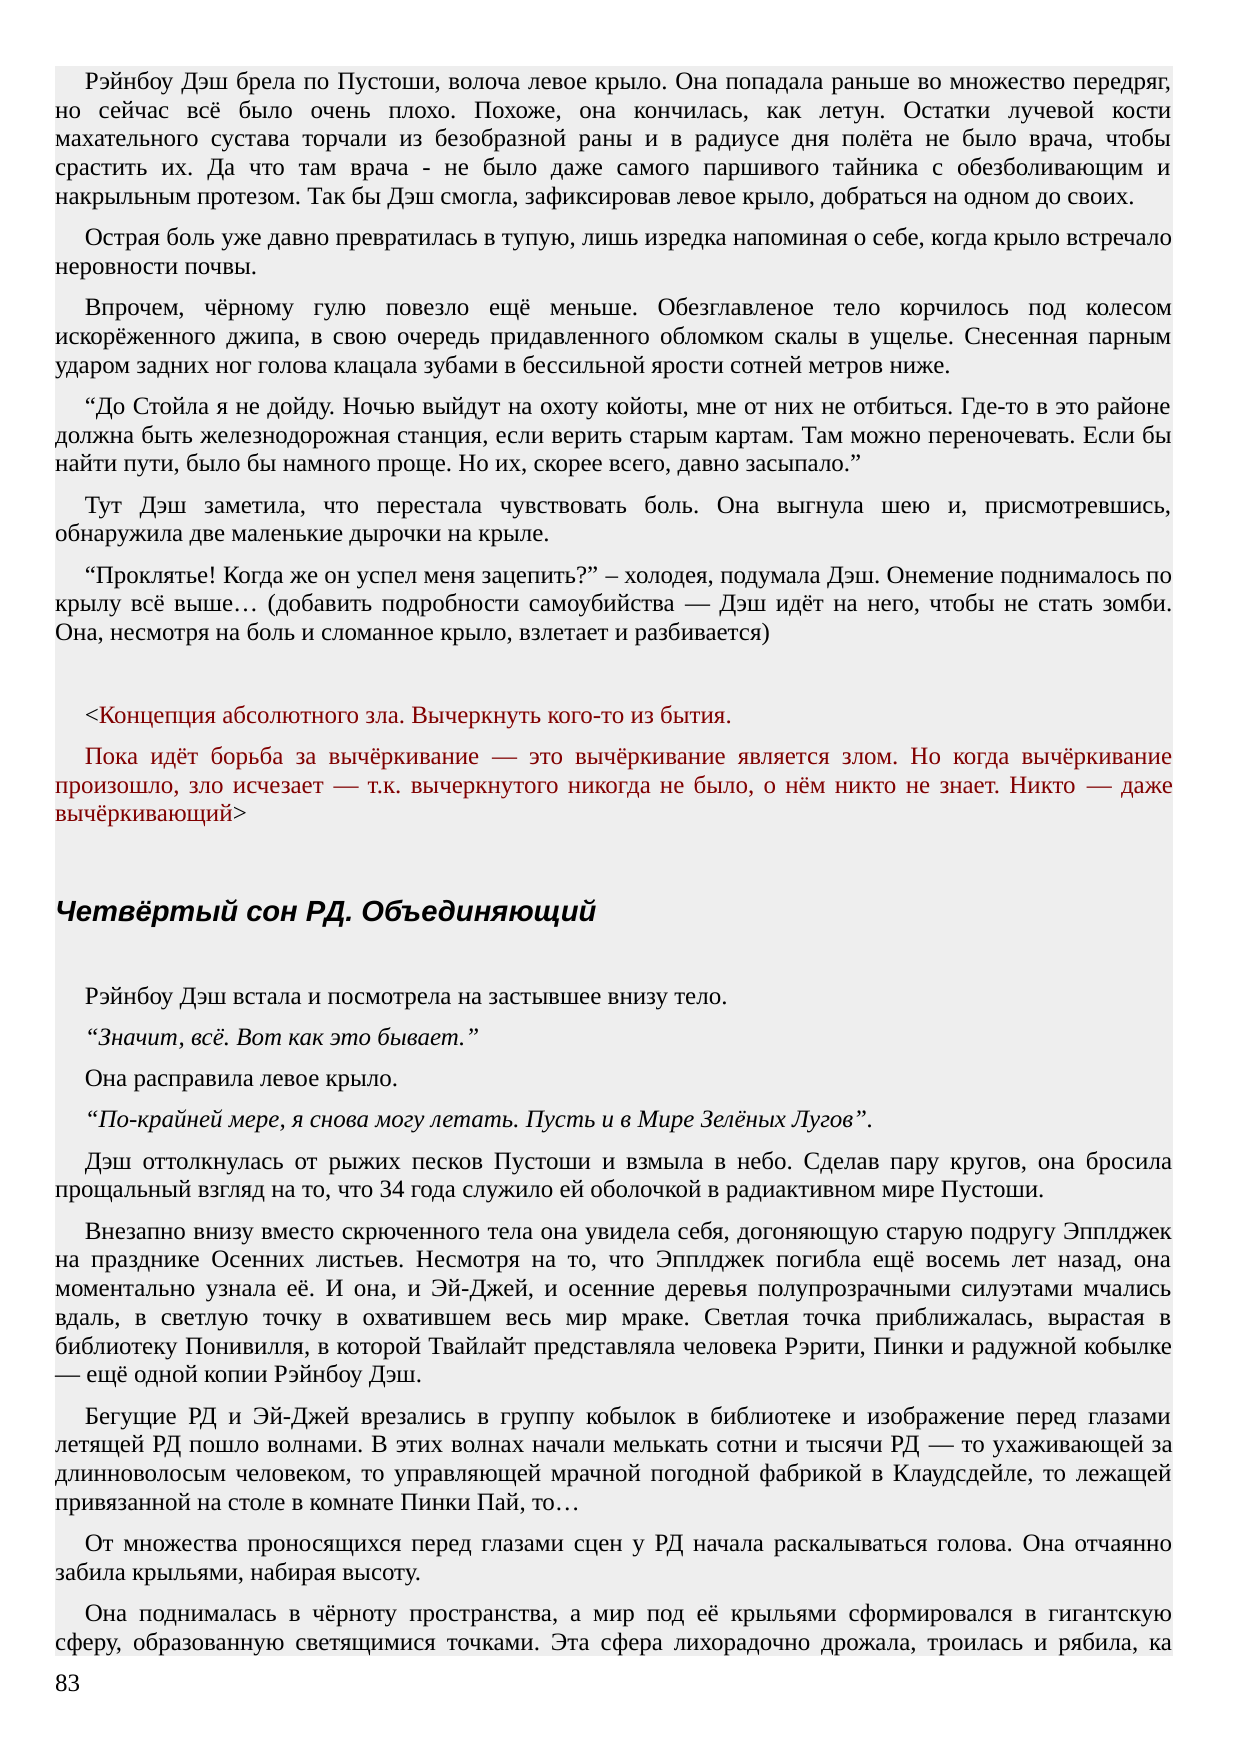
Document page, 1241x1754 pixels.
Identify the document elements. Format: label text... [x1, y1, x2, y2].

text Она расправила левое крыло. [55, 1063, 1173, 1092]
text Рэйнбоу Дэш брела по Пустоши, волоча левое крыло. Она попадала раньше во множество передряг, но сейчас всё было очень плохо. Похоже, она кончилась, как летун. Остатки лучевой кости махательного сустава торчали из безобразной раны и в радиусе дня полёта не было врача, чтобы срастить их. Да что там врача - не было даже самого паршивого тайника с обезболивающим и накрыльным протезом. Так бы Дэш смогла, зафиксировав левое крыло, добраться на одном до своих. [55, 66, 1173, 210]
text Внезапно внизу вместо скрюченного тела она увидела себя, догоняющую старую подругу Эпплджек на празднике Осенних листьев. Несмотря на то, что Эпплджек погибла ещё восемь лет назад, она моментально узнала её. И она, и Эй-Джей, и осенние деревья полупрозрачными силуэтами мчались вдаль, в светлую точку в охватившем весь мир мраке. Светлая точка приближалась, вырастая в библиотеку Понивилля, в которой Твайлайт представляла человека Рэрити, Пинки и радужной кобылке — ещё одной копии Рэйнбоу Дэш. [55, 1216, 1173, 1388]
text Острая боль уже давно превратилась в тупую, лишь изредка напоминая о себе, когда крыло встречало неровности почвы. [55, 222, 1173, 280]
text “Проклятье! Когда же он успел меня зацепить?” – холодея, подумала Дэш. Онемение поднималось по крылу всё выше… (добавить подробности самоубийства — Дэш идёт на него, чтобы не стать зомби. Она, несмотря на боль и сломанное крыло, взлетает и разбивается) [55, 560, 1173, 646]
text “По-крайней мере, я снова могу летать. Пусть и в Мире Зелёных Лугов”. [55, 1104, 1173, 1133]
text От множества проносящихся перед глазами сцен у РД начала раскалываться голова. Она отчаянно забила крыльями, набирая высоту. [55, 1528, 1173, 1586]
text Впрочем, чёрному гулю повезло ещё меньше. Обезглавленое тело корчилось под колесом искорёженного джипа, в свою очередь придавленного обломком скалы в ущелье. Снесенная парным ударом задних ног голова клацала зубами в бессильной ярости сотней метров ниже. [55, 292, 1173, 378]
text “До Стойла я не дойду. Ночью выйдут на охоту койоты, мне от них не отбиться. Где-то в это районе должна быть железнодорожная станция, если верить старым картам. Там можно переночевать. Если бы найти пути, было бы намного проще. Но их, скорее всего, давно засыпало.” [55, 391, 1173, 477]
text “Значит, всё. Вот как это бывает.” [55, 1022, 1173, 1051]
text Тут Дэш заметила, что перестала чувствовать боль. Она выгнула шею и, присмотревшись, обнаружила две маленькие дырочки на крыле. [55, 490, 1173, 547]
text <Концепция абсолютного зла. Вычеркнуть кого-то из бытия. [55, 700, 1173, 728]
text Бегущие РД и Эй-Джей врезались в группу кобылок в библиотеке и изображение перед глазами летящей РД пошло волнами. В этих волнах начали мелькать сотни и тысячи РД — то ухаживающей за длинноволосым человеком, то управляющей мрачной погодной фабрикой в Клаудсдейле, то лежащей привязанной на столе в комнате Пинки Пай, то… [55, 1401, 1173, 1516]
text Рэйнбоу Дэш встала и посмотрела на застывшее внизу тело. [55, 981, 1173, 1009]
text Она поднималась в чёрноту пространства, а мир под её крыльями сформировался в гигантскую сферу, образованную светящимися точками. Эта сфера лихорадочно дрожала, троилась и рябила, ка [55, 1598, 1173, 1656]
text Дэш оттолкнулась от рыжих песков Пустоши и взмыла в небо. Сделав пару кругов, она бросила прощальный взгляд на то, что 34 года служило ей оболочкой в радиактивном мире Пустоши. [55, 1146, 1173, 1203]
subtitle Четвёртый сон РД. Объединяющий [55, 893, 1173, 927]
text Пока идёт борьба за вычёркивание — это вычёркивание является злом. Но когда вычёркивание произошло, зло исчезает — т.к. вычеркнутого никогда не было, о нём никто не знает. Никто — даже вычёркивающий> [55, 741, 1173, 827]
